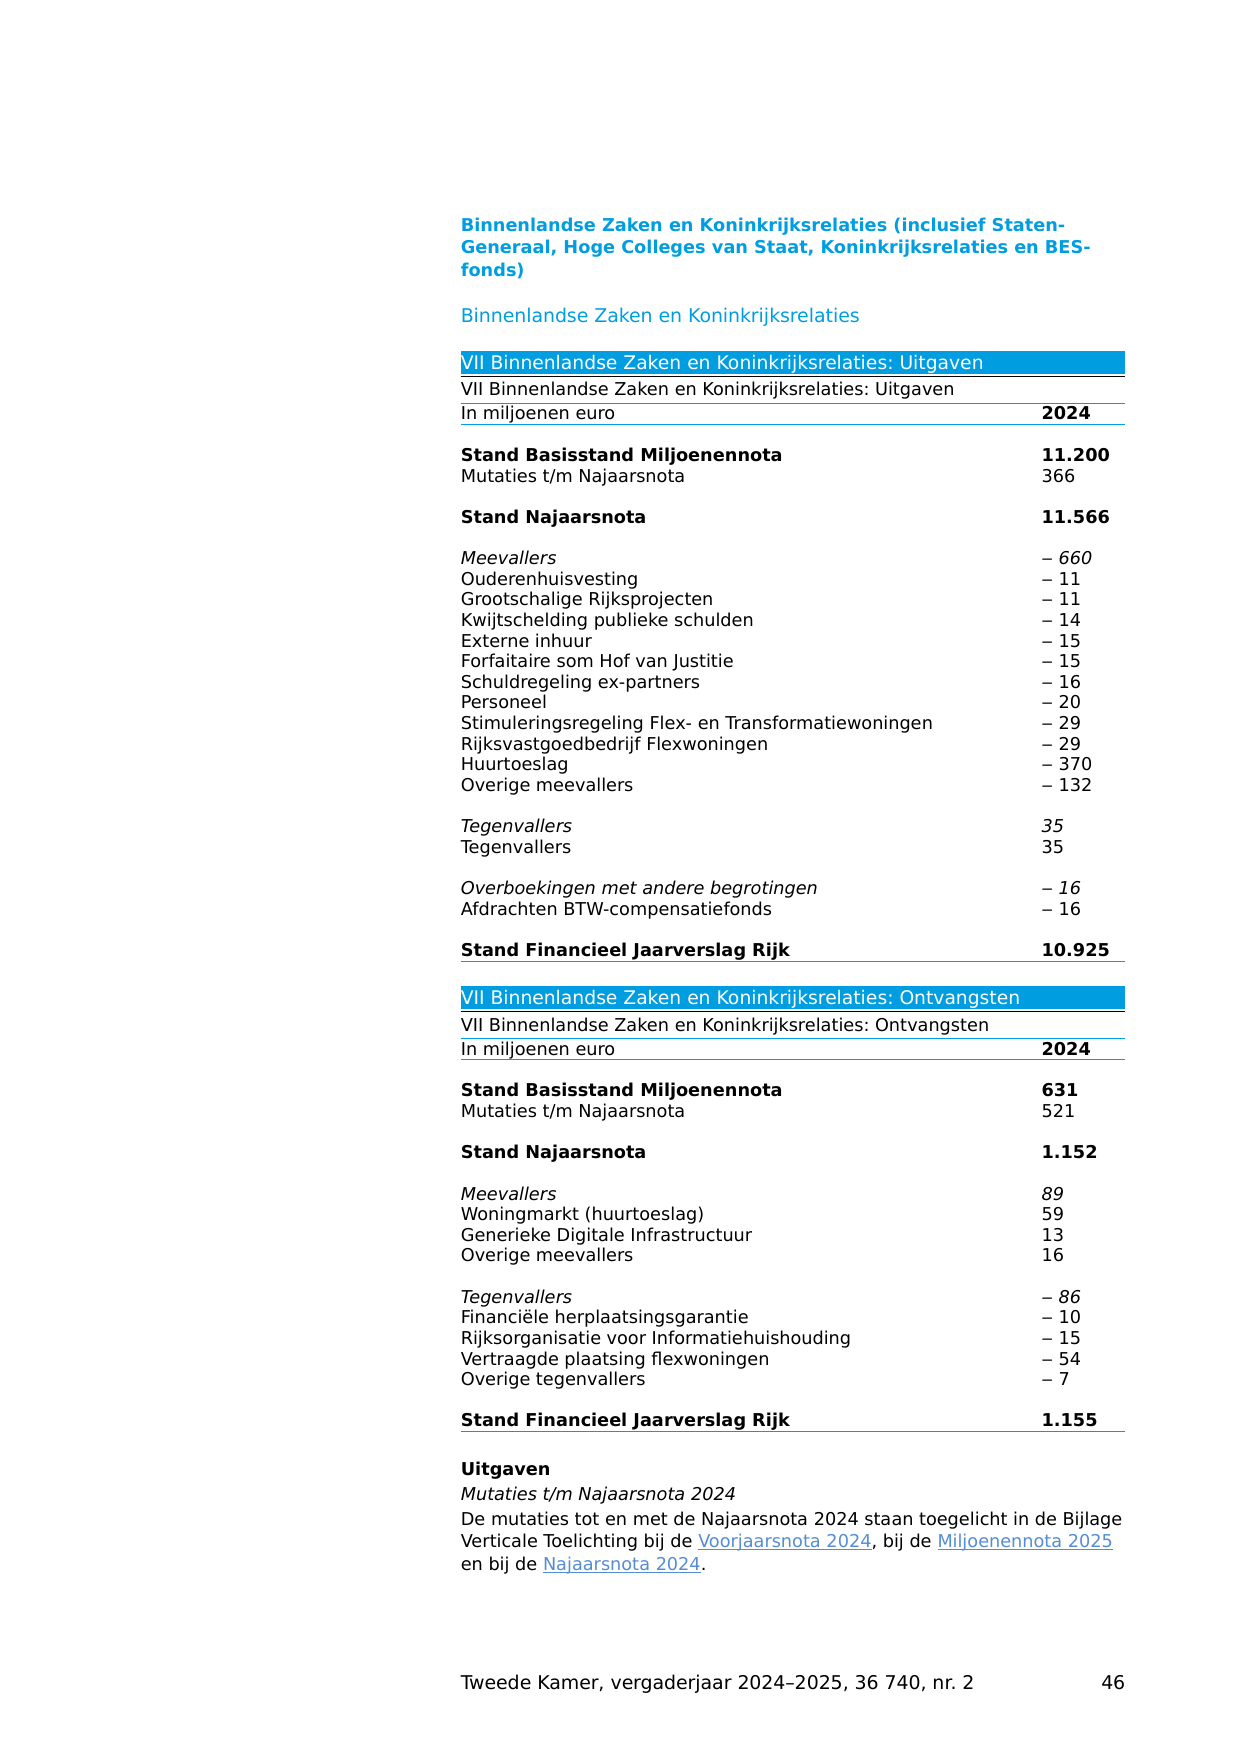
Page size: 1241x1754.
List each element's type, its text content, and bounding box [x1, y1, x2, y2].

table_cell Overboekingen met andere begrotingen [461, 878, 1038, 899]
table_cell Personeel [461, 693, 1038, 713]
table_cell [461, 1390, 1038, 1410]
table_cell ‒ 20 [1039, 693, 1125, 713]
table_cell 366 [1039, 466, 1125, 486]
table_cell 11.566 [1039, 507, 1125, 527]
table_cell Stand Najaarsnota [461, 507, 1038, 527]
table_cell Mutaties t/m Najaarsnota [461, 466, 1038, 486]
table_cell 2024 [1039, 404, 1125, 424]
table_cell Afdrachten BTW-compensatiefonds [461, 899, 1038, 919]
table_cell [1039, 1060, 1125, 1080]
table_cell ‒ 54 [1039, 1349, 1125, 1369]
table_cell [461, 1163, 1038, 1183]
table_cell 16 [1039, 1245, 1125, 1266]
table_cell [461, 528, 1038, 548]
table_cell 35 [1039, 816, 1125, 837]
table_cell ‒ 11 [1039, 569, 1125, 589]
table_cell ‒ 11 [1039, 589, 1125, 610]
table_cell 1.155 [1039, 1410, 1125, 1431]
table_cell VII Binnenlandse Zaken en Koninkrijksrelaties: Uitgaven [461, 377, 1038, 403]
table_cell [461, 796, 1038, 816]
title Binnenlandse Zaken en Koninkrijksrelaties [461, 305, 1125, 327]
table_cell ‒ 14 [1039, 610, 1125, 631]
text Mutaties t/m Najaarsnota 2024 [461, 1482, 1125, 1504]
table_cell [1039, 528, 1125, 548]
table_cell Stand Basisstand Miljoenennota [461, 445, 1038, 466]
table_cell ‒ 29 [1039, 713, 1125, 734]
table_cell [461, 1122, 1038, 1142]
table_cell [461, 1060, 1038, 1080]
table_cell VII Binnenlandse Zaken en Koninkrijksrelaties: Ontvangsten [461, 1012, 1038, 1038]
table_cell 521 [1039, 1101, 1125, 1122]
table_cell [1039, 425, 1125, 445]
table_cell [1039, 1122, 1125, 1142]
table_cell ‒ 15 [1039, 1328, 1125, 1348]
table_cell ‒ 16 [1039, 878, 1125, 899]
table_cell Tegenvallers [461, 837, 1038, 857]
table_cell [1039, 919, 1125, 940]
table_cell Overige meevallers [461, 775, 1038, 796]
table_cell [1039, 486, 1125, 507]
table_cell ‒ 16 [1039, 672, 1125, 692]
table_cell ‒ 132 [1039, 775, 1125, 796]
table_cell [1039, 1163, 1125, 1183]
table_cell In miljoenen euro [461, 1039, 1038, 1059]
table_cell 1.152 [1039, 1142, 1125, 1163]
table_cell 89 [1039, 1184, 1125, 1204]
table_cell [461, 425, 1038, 445]
table_cell [1039, 1266, 1125, 1287]
table_cell Mutaties t/m Najaarsnota [461, 1101, 1038, 1122]
text De mutaties tot en met de Najaarsnota 2024 staan toegelicht in de Bijlage Verticale Toelichting bij de Voorjaarsnota 2024, bij de Miljoenennota 2025 en bij de Najaarsnota 2024. [461, 1507, 1125, 1575]
table_cell Meevallers [461, 1184, 1038, 1204]
table_cell Overige tegenvallers [461, 1369, 1038, 1390]
table_cell Generieke Digitale Infrastructuur [461, 1225, 1038, 1245]
table_cell ‒ 29 [1039, 734, 1125, 754]
table_cell 35 [1039, 837, 1125, 857]
table_cell ‒ 370 [1039, 754, 1125, 775]
table_cell Vertraagde plaatsing flexwoningen [461, 1349, 1038, 1369]
table_cell Stimuleringsregeling Flex- en Transformatiewoningen [461, 713, 1038, 734]
table_cell Ouderenhuisvesting [461, 569, 1038, 589]
table_cell Grootschalige Rijksprojecten [461, 589, 1038, 610]
table_cell Rijksorganisatie voor Informatiehuishouding [461, 1328, 1038, 1348]
table_cell ‒ 86 [1039, 1287, 1125, 1307]
table_cell 59 [1039, 1204, 1125, 1225]
table_cell Stand Basisstand Miljoenennota [461, 1080, 1038, 1101]
table_cell In miljoenen euro [461, 404, 1038, 424]
table_cell [1039, 858, 1125, 878]
table_cell Kwijtschelding publieke schulden [461, 610, 1038, 631]
table_cell 2024 [1039, 1039, 1125, 1059]
table_cell Stand Najaarsnota [461, 1142, 1038, 1163]
table_cell Tegenvallers [461, 1287, 1038, 1307]
table_cell Financiële herplaatsingsgarantie [461, 1307, 1038, 1328]
title Binnenlandse Zaken en Koninkrijksrelaties (inclusief Staten-Generaal, Hoge Colleges van Staat, Koninkrijksrelaties en BES-fonds) [461, 213, 1125, 281]
table_cell [1039, 1390, 1125, 1410]
table_cell Woningmarkt (huurtoeslag) [461, 1204, 1038, 1225]
table_cell [461, 858, 1038, 878]
table_cell ‒ 660 [1039, 548, 1125, 569]
table_cell Huurtoeslag [461, 754, 1038, 775]
table_cell ‒ 7 [1039, 1369, 1125, 1390]
table_cell [461, 919, 1038, 940]
text Uitgaven [461, 1457, 1125, 1479]
table_cell Forfaitaire som Hof van Justitie [461, 651, 1038, 672]
table_cell [461, 486, 1038, 507]
table_cell Overige meevallers [461, 1245, 1038, 1266]
table_cell [461, 1266, 1038, 1287]
table_cell Meevallers [461, 548, 1038, 569]
table_cell ‒ 16 [1039, 899, 1125, 919]
table_cell Schuldregeling ex-partners [461, 672, 1038, 692]
table_cell Tegenvallers [461, 816, 1038, 837]
table_cell Stand Financieel Jaarverslag Rijk [461, 940, 1038, 961]
table_cell Rijksvastgoedbedrijf Flexwoningen [461, 734, 1038, 754]
table_cell [1039, 377, 1125, 403]
table_cell 13 [1039, 1225, 1125, 1245]
table_cell [1039, 796, 1125, 816]
table_cell 631 [1039, 1080, 1125, 1101]
table_cell Stand Financieel Jaarverslag Rijk [461, 1410, 1038, 1431]
table_cell ‒ 10 [1039, 1307, 1125, 1328]
table_cell 10.925 [1039, 940, 1125, 961]
table_cell 11.200 [1039, 445, 1125, 466]
table_cell ‒ 15 [1039, 651, 1125, 672]
table_cell ‒ 15 [1039, 631, 1125, 651]
table_cell [1039, 1012, 1125, 1038]
table_cell Externe inhuur [461, 631, 1038, 651]
